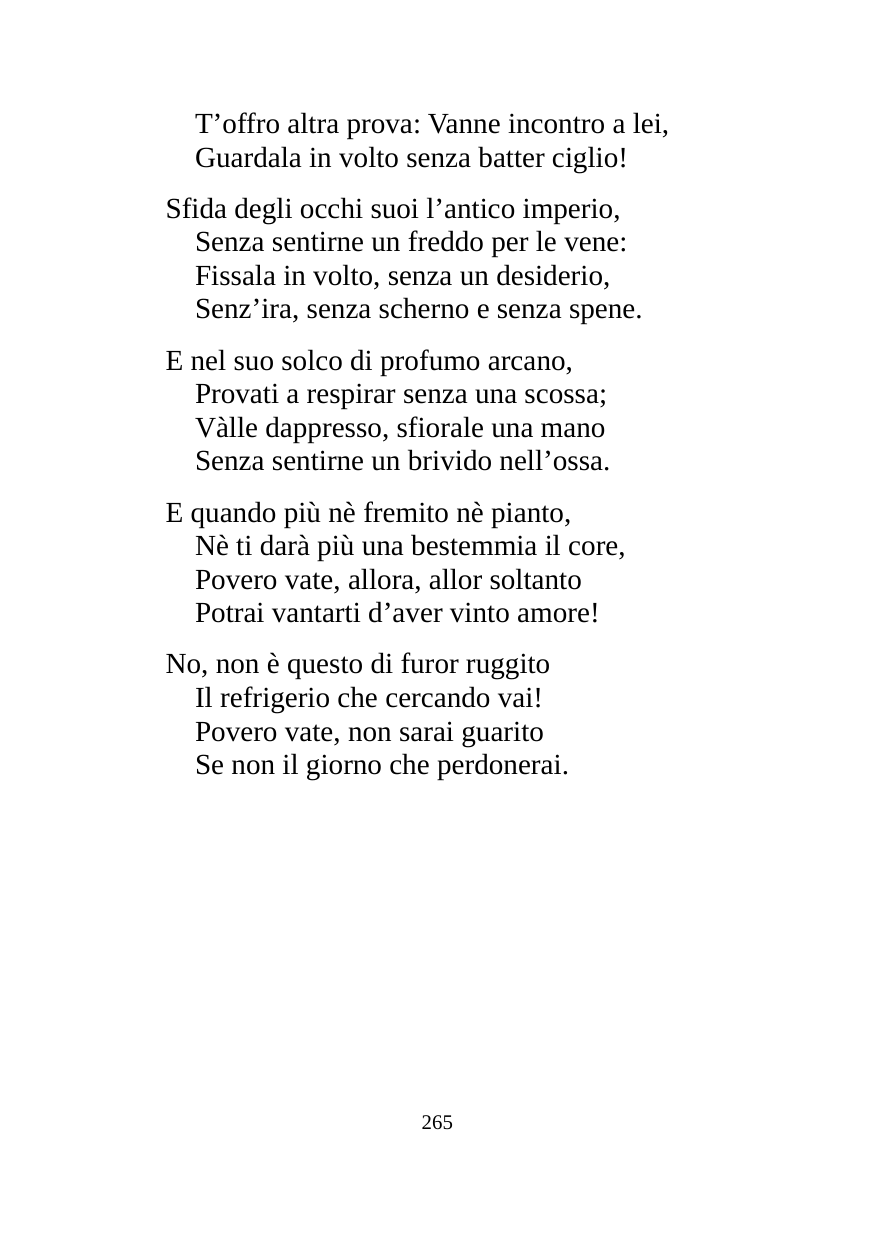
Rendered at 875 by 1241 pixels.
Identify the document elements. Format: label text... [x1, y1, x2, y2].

text E nel suo solco di profumo arcano, Provati a respirar senza una scossa; Vàlle dappresso, sfiorale una mano Senza sentirne un brivido nell’ossa. [165, 343, 768, 477]
text Sfida degli occhi suoi l’antico imperio, Senza sentirne un freddo per le vene: Fissala in volto, senza un desiderio, Senz’ira, senza scherno e senza spene. [165, 191, 768, 325]
text E quando più nè fremito nè pianto, Nè ti darà più una bestemmia il core, Povero vate, allora, allor soltanto Potrai vantarti d’aver vinto amore! [165, 495, 768, 629]
text T’offro altra prova: Vanne incontro a lei, Guardala in volto senza batter ciglio! [165, 106, 768, 173]
text No, non è questo di furor ruggito Il refrigerio che cercando vai! Povero vate, non sarai guarito Se non il giorno che perdonerai. [165, 647, 768, 781]
